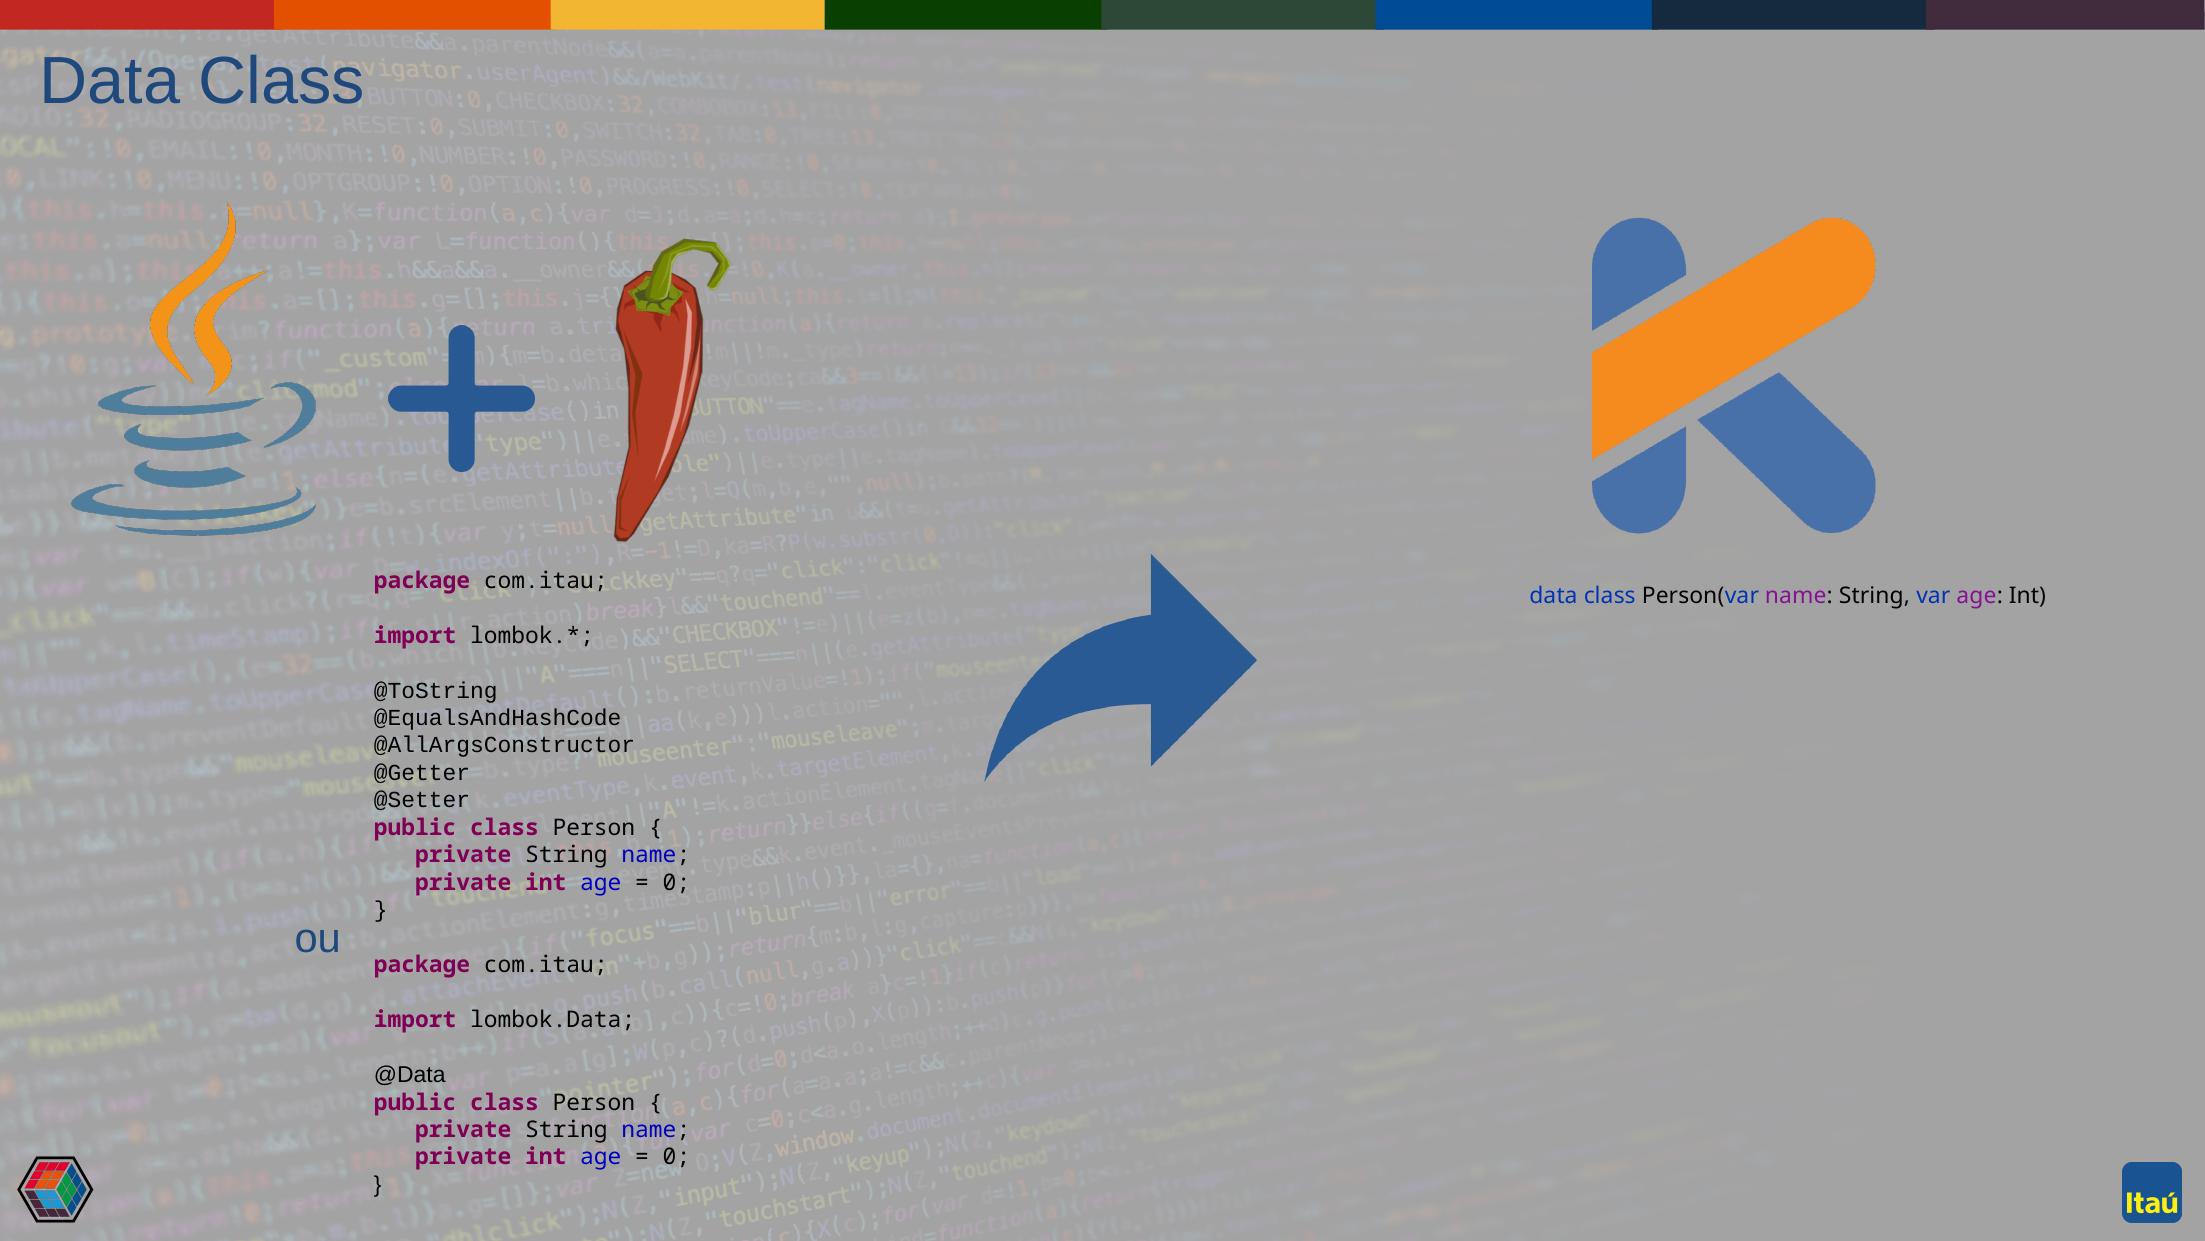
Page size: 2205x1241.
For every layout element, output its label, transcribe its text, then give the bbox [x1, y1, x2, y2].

text_box ou [294, 885, 359, 987]
picture [2122, 1162, 2182, 1223]
text_box data class Person(var name: String, var age: Int) [1514, 572, 2205, 647]
picture [1587, 217, 1880, 534]
picture [15, 1149, 95, 1229]
text_box package com.itau; import lombok.*; @ToString @EqualsAndHashCode @AllArgsConstructor @Getter @Setter public class Person { private String name; private int age = 0; } package com.itau; import lombok.Data; @Data public class Person { private String name; private int age = 0; } [359, 557, 719, 1241]
picture [64, 202, 324, 549]
text_box Data Class [39, 25, 1587, 127]
picture [599, 231, 746, 549]
picture [984, 531, 1257, 805]
picture [388, 325, 535, 472]
